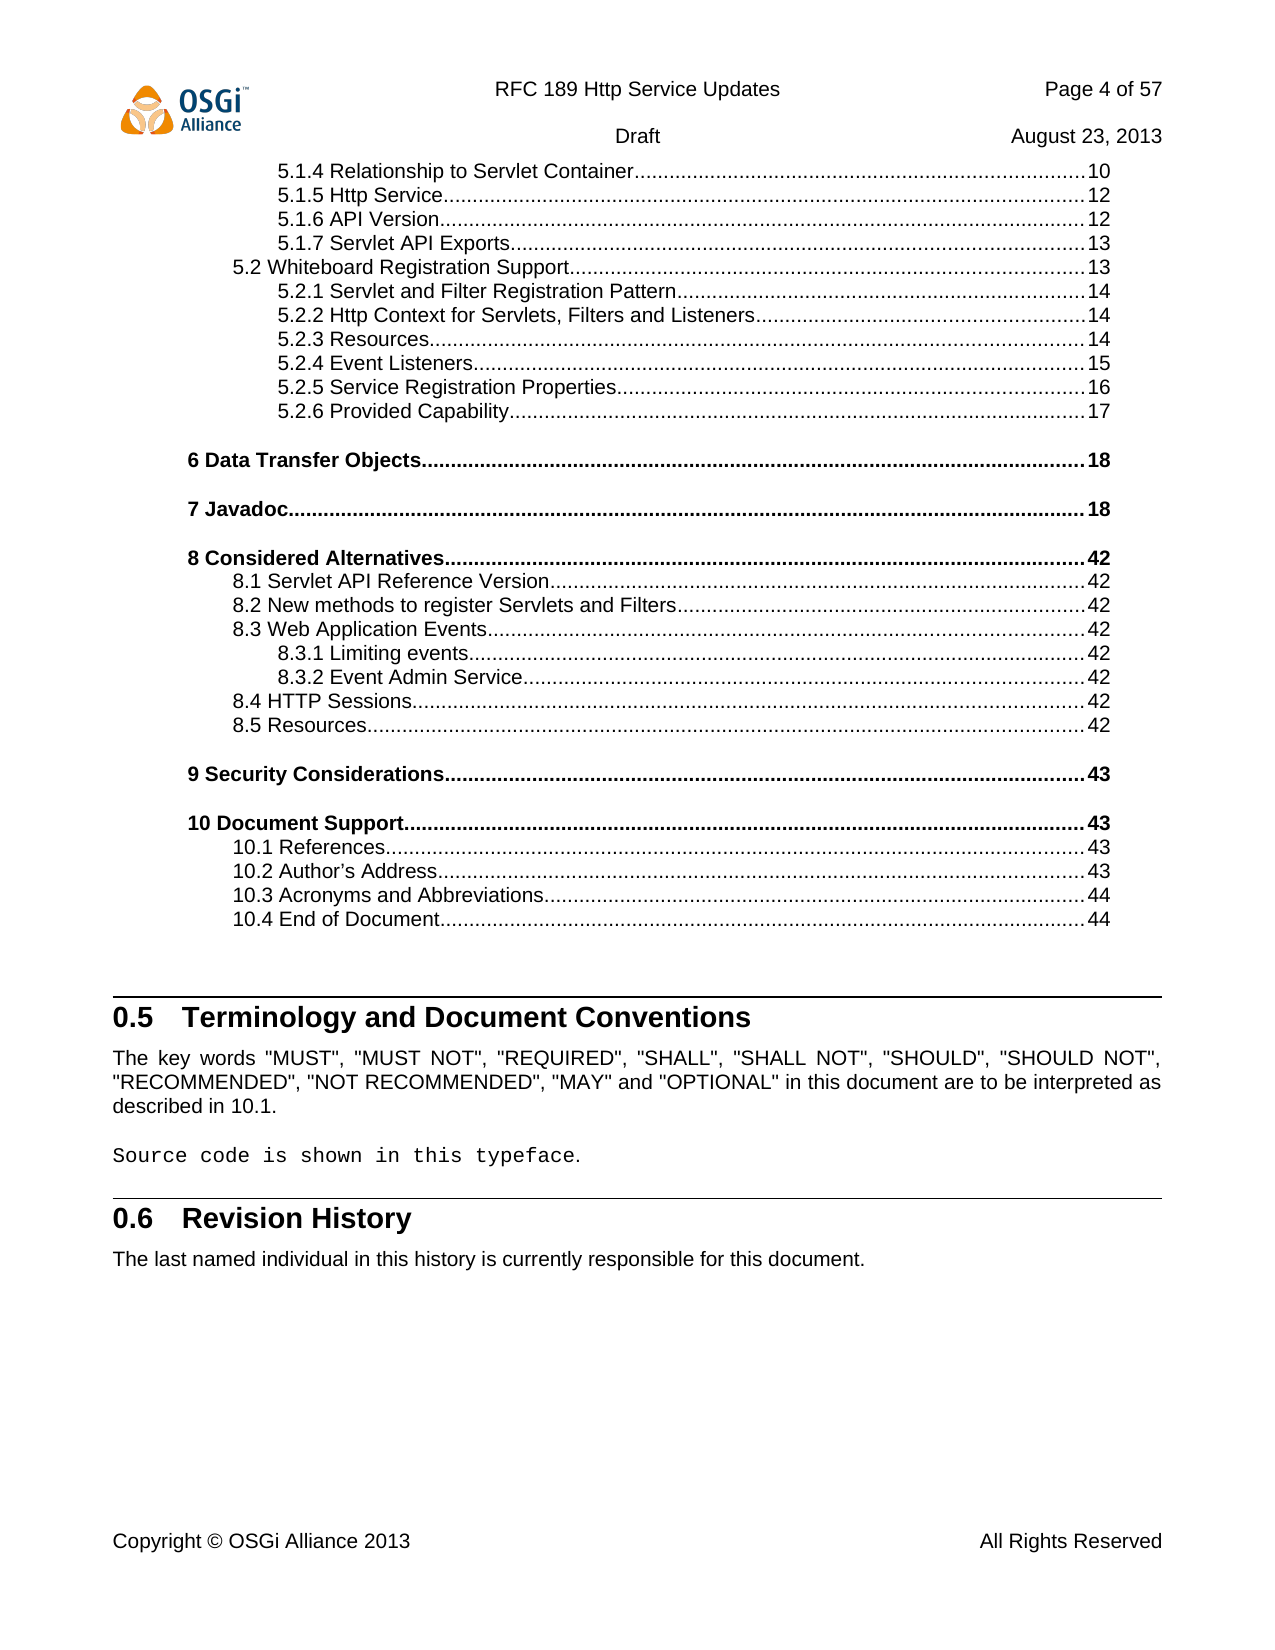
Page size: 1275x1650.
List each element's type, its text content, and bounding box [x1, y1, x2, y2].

text 10 Document Support 43 [187, 811, 1162, 835]
picture [113, 78, 257, 142]
text 8.3.2 Event Admin Service 42 [277, 665, 1162, 689]
text 9 Security Considerations 43 [187, 762, 1162, 786]
text 8.3 Web Application Events 42 [232, 617, 1162, 641]
text The key words "MUST", "MUST NOT", "REQUIRED", "SHALL", "SHALL NOT", "SHOULD", "SHOULD NOT", "RECOMMENDED", "NOT RECOMMENDED", "MAY" and "OPTIONAL" in this document are to be interpreted as described in . [112, 1046, 1162, 1117]
text 5.1.5 Http Service 12 [277, 183, 1162, 207]
text The last named individual in this history is currently responsible for this document. [112, 1247, 1162, 1271]
text 8.3.1 Limiting events 42 [277, 641, 1162, 665]
text 10.3 Acronyms and Abbreviations 44 [232, 883, 1162, 907]
text 8.5 Resources 42 [232, 713, 1162, 737]
text 5.1.7 Servlet API Exports 13 [277, 231, 1162, 255]
text 8.1 Servlet API Reference Version 42 [232, 569, 1162, 593]
text 5.1.4 Relationship to Servlet Container 10 [277, 159, 1162, 183]
text 8 Considered Alternatives 42 [187, 545, 1162, 569]
text Source code is shown in this typeface. [112, 1142, 1162, 1168]
text 10.1 References 43 [232, 835, 1162, 859]
text 5.2.4 Event Listeners 15 [277, 351, 1162, 374]
text 8.4 HTTP Sessions 42 [232, 689, 1162, 713]
text 5.2.6 Provided Capability 17 [277, 398, 1162, 422]
text 5.2.3 Resources 14 [277, 327, 1162, 351]
text 5.2.1 Servlet and Filter Registration Pattern 14 [277, 279, 1162, 303]
text 6 Data Transfer Objects 18 [187, 447, 1162, 471]
text 5.2.2 Http Context for Servlets, Filters and Listeners 14 [277, 303, 1162, 327]
text 10.2 Author’s Address 43 [232, 859, 1162, 883]
text 5.1.6 API Version 12 [277, 207, 1162, 231]
text 5.2.5 Service Registration Properties 16 [277, 374, 1162, 398]
subtitle Revision History [112, 1199, 1162, 1234]
text 10.4 End of Document 44 [232, 907, 1162, 931]
text 7 Javadoc 18 [187, 496, 1162, 520]
text 8.2 New methods to register Servlets and Filters 42 [232, 593, 1162, 617]
text 5.2 Whiteboard Registration Support 13 [232, 255, 1162, 279]
subtitle Terminology and Document Conventions [112, 997, 1162, 1033]
